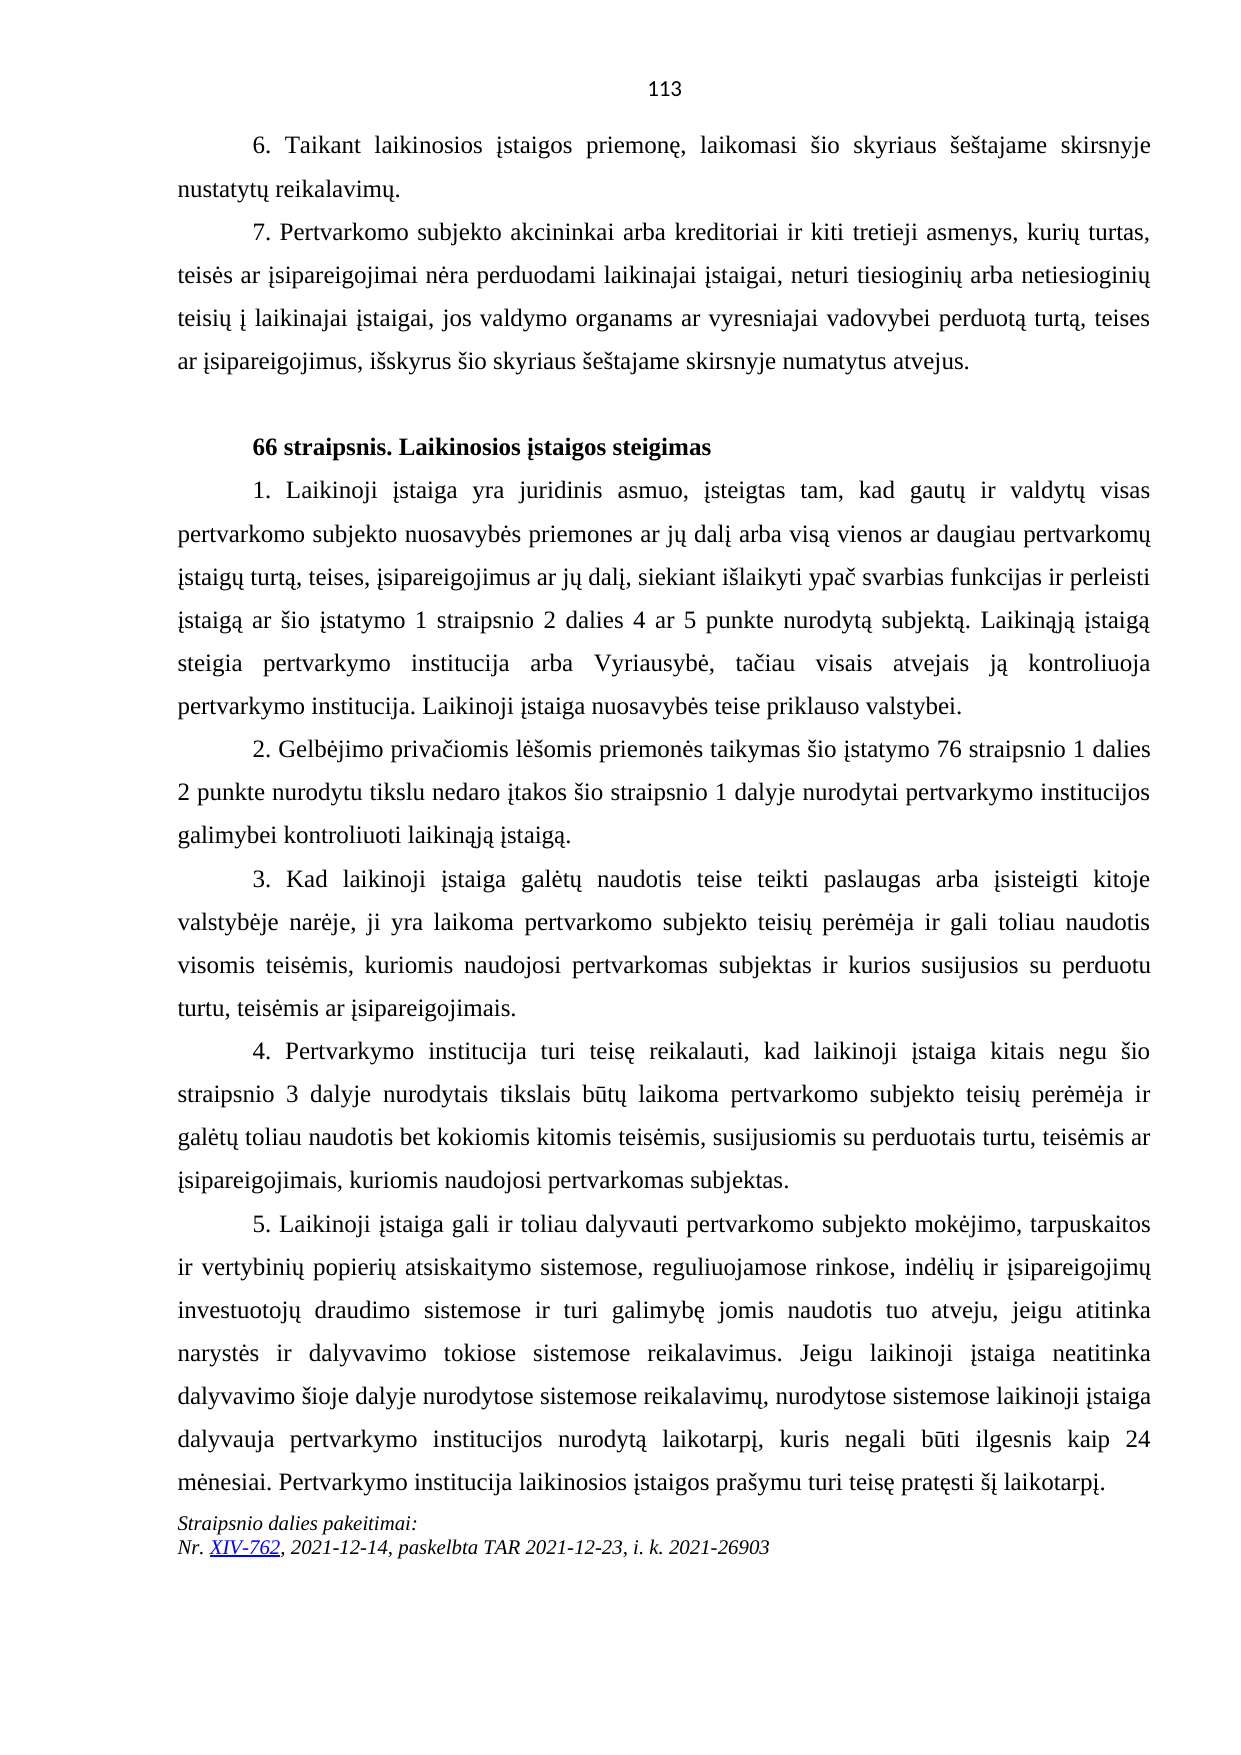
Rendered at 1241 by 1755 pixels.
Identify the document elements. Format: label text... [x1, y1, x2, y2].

text Straipsnio dalies pakeitimai: [177, 1511, 1152, 1535]
text 2. Gelbėjimo privačiomis lėšomis priemonės taikymas šio įstatymo 76 straipsnio 1 dalies 2 punkte nurodytu tikslu nedaro įtakos šio straipsnio 1 dalyje nurodytai pertvarkymo institucijos galimybei kontroliuoti laikinąją įstaigą. [177, 734, 1152, 849]
text 5. Laikinoji įstaiga gali ir toliau dalyvauti pertvarkomo subjekto mokėjimo, tarpuskaitos ir vertybinių popierių atsiskaitymo sistemose, reguliuojamose rinkose, indėlių ir įsipareigojimų investuotojų draudimo sistemose ir turi galimybę jomis naudotis tuo atveju, jeigu atitinka narystės ir dalyvavimo tokiose sistemose reikalavimus. Jeigu laikinoji įstaiga neatitinka dalyvavimo šioje dalyje nurodytose sistemose reikalavimų, nurodytose sistemose laikinoji įstaiga dalyvauja pertvarkymo institucijos nurodytą laikotarpį, kuris negali būti ilgesnis kaip 24 mėnesiai. Pertvarkymo institucija laikinosios įstaigos prašymu turi teisę pratęsti šį laikotarpį. [177, 1209, 1152, 1496]
text 7. Pertvarkomo subjekto akcininkai arba kreditoriai ir kiti tretieji asmenys, kurių turtas, teisės ar įsipareigojimai nėra perduodami laikinajai įstaigai, neturi tiesioginių arba netiesioginių teisių į laikinajai įstaigai, jos valdymo organams ar vyresniajai vadovybei perduotą turtą, teises ar įsipareigojimus, išskyrus šio skyriaus šeštajame skirsnyje numatytus atvejus. [177, 217, 1152, 375]
text Nr. XIV-762, 2021-12-14, paskelbta TAR 2021-12-23, i. k. 2021-26903 [177, 1535, 1152, 1559]
text 1. Laikinoji įstaiga yra juridinis asmuo, įsteigtas tam, kad gautų ir valdytų visas pertvarkomo subjekto nuosavybės priemones ar jų dalį arba visą vienos ar daugiau pertvarkomų įstaigų turtą, teises, įsipareigojimus ar jų dalį, siekiant išlaikyti ypač svarbias funkcijas ir perleisti įstaigą ar šio įstatymo 1 straipsnio 2 dalies 4 ar 5 punkte nurodytą subjektą. Laikinąją įstaigą steigia pertvarkymo institucija arba Vyriausybė, tačiau visais atvejais ją kontroliuoja pertvarkymo institucija. Laikinoji įstaiga nuosavybės teise priklauso valstybei. [177, 476, 1152, 720]
text 4. Pertvarkymo institucija turi teisę reikalauti, kad laikinoji įstaiga kitais negu šio straipsnio 3 dalyje nurodytais tikslais būtų laikoma pertvarkomo subjekto teisių perėmėja ir galėtų toliau naudotis bet kokiomis kitomis teisėmis, susijusiomis su perduotais turtu, teisėmis ar įsipareigojimais, kuriomis naudojosi pertvarkomas subjektas. [177, 1036, 1152, 1194]
text 3. Kad laikinoji įstaiga galėtų naudotis teise teikti paslaugas arba įsisteigti kitoje valstybėje narėje, ji yra laikoma pertvarkomo subjekto teisių perėmėja ir gali toliau naudotis visomis teisėmis, kuriomis naudojosi pertvarkomas subjektas ir kurios susijusios su perduotu turtu, teisėmis ar įsipareigojimais. [177, 864, 1152, 1022]
text 66 straipsnis. Laikinosios įstaigos steigimas [177, 432, 1152, 461]
text 6. Taikant laikinosios įstaigos priemonę, laikomasi šio skyriaus šeštajame skirsnyje nustatytų reikalavimų. [177, 131, 1152, 202]
